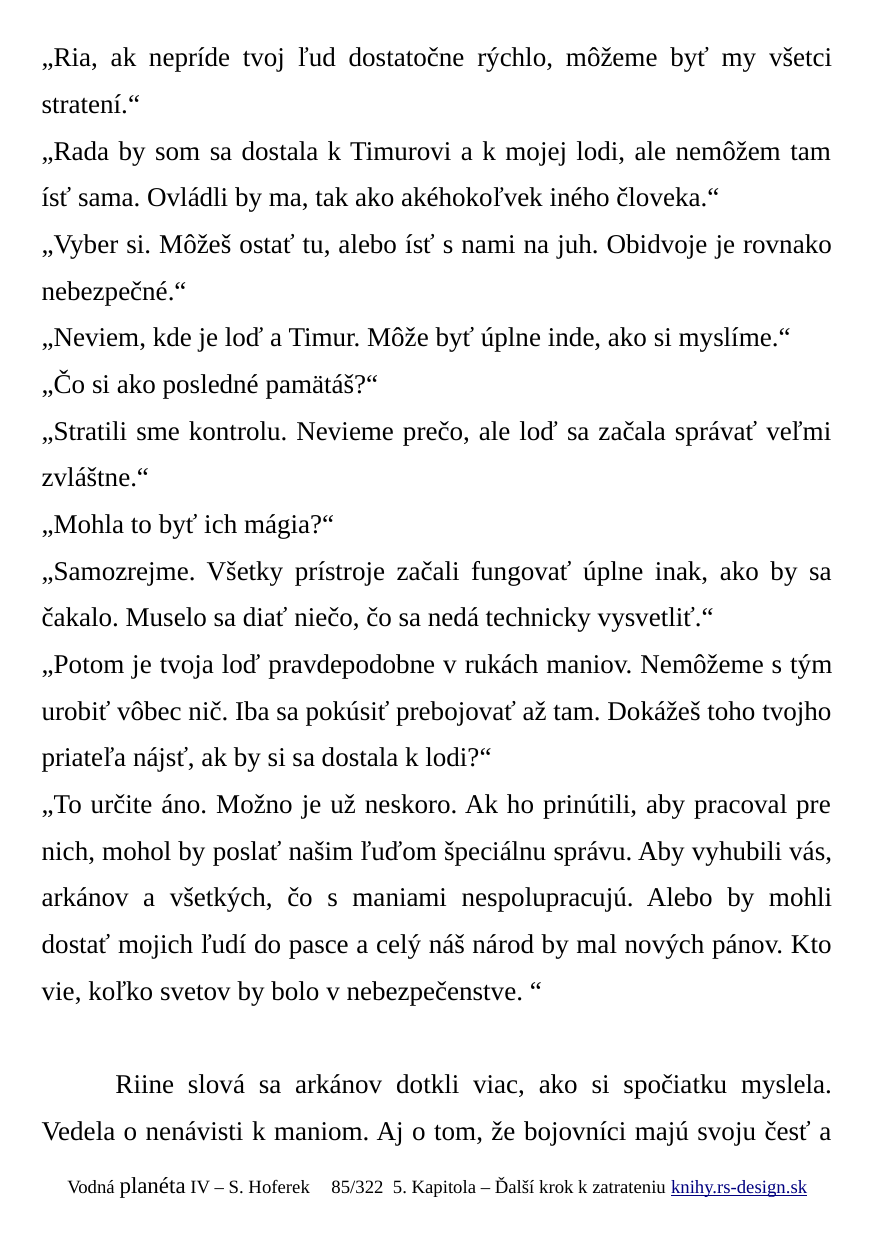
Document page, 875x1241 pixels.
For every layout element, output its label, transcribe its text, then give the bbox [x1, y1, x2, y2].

text Riine slová sa arkánov dotkli viac, ako si spočiatku myslela. Vedela o nenávisti k maniom. Aj o tom, že bojovníci majú svoju česť a [41, 1068, 833, 1146]
text „Rada by som sa dostala k Timurovi a k mojej lodi, ale nemôžem tam ísť sama. Ovládli by ma, tak ako akéhokoľvek iného človeka.“ [41, 135, 833, 212]
text „Neviem, kde je loď a Timur. Môže byť úplne inde, ako si myslíme.“ [41, 321, 833, 352]
text „Ria, ak nepríde tvoj ľud dostatočne rýchlo, môžeme byť my všetci stratení.“ [41, 41, 833, 119]
text „Samozrejme. Všetky prístroje začali fungovať úplne inak, ako by sa čakalo. Muselo sa diať niečo, čo sa nedá technicky vysvetliť.“ [41, 555, 833, 632]
text „Stratili sme kontrolu. Nevieme prečo, ale loď sa začala správať veľmi zvláštne.“ [41, 415, 833, 492]
text „Vyber si. Môžeš ostať tu, alebo ísť s nami na juh. Obidvoje je rovnako nebezpečné.“ [41, 228, 833, 306]
text „To určite áno. Možno je už neskoro. Ak ho prinútili, aby pracoval pre nich, mohol by poslať našim ľuďom špeciálnu správu. Aby vyhubili vás, arkánov a všetkých, čo s maniami nespolupracujú. Alebo by mohli dostať mojich ľudí do pasce a celý náš národ by mal nových pánov. Kto vie, koľko svetov by bolo v nebezpečenstve. “ [41, 788, 833, 1006]
text „Čo si ako posledné pamätáš?“ [41, 368, 833, 399]
text „Mohla to byť ich mágia?“ [41, 508, 833, 539]
text „Potom je tvoja loď pravdepodobne v rukách maniov. Nemôžeme s tým urobiť vôbec nič. Iba sa pokúsiť prebojovať až tam. Dokážeš toho tvojho priateľa nájsť, ak by si sa dostala k lodi?“ [41, 648, 833, 772]
